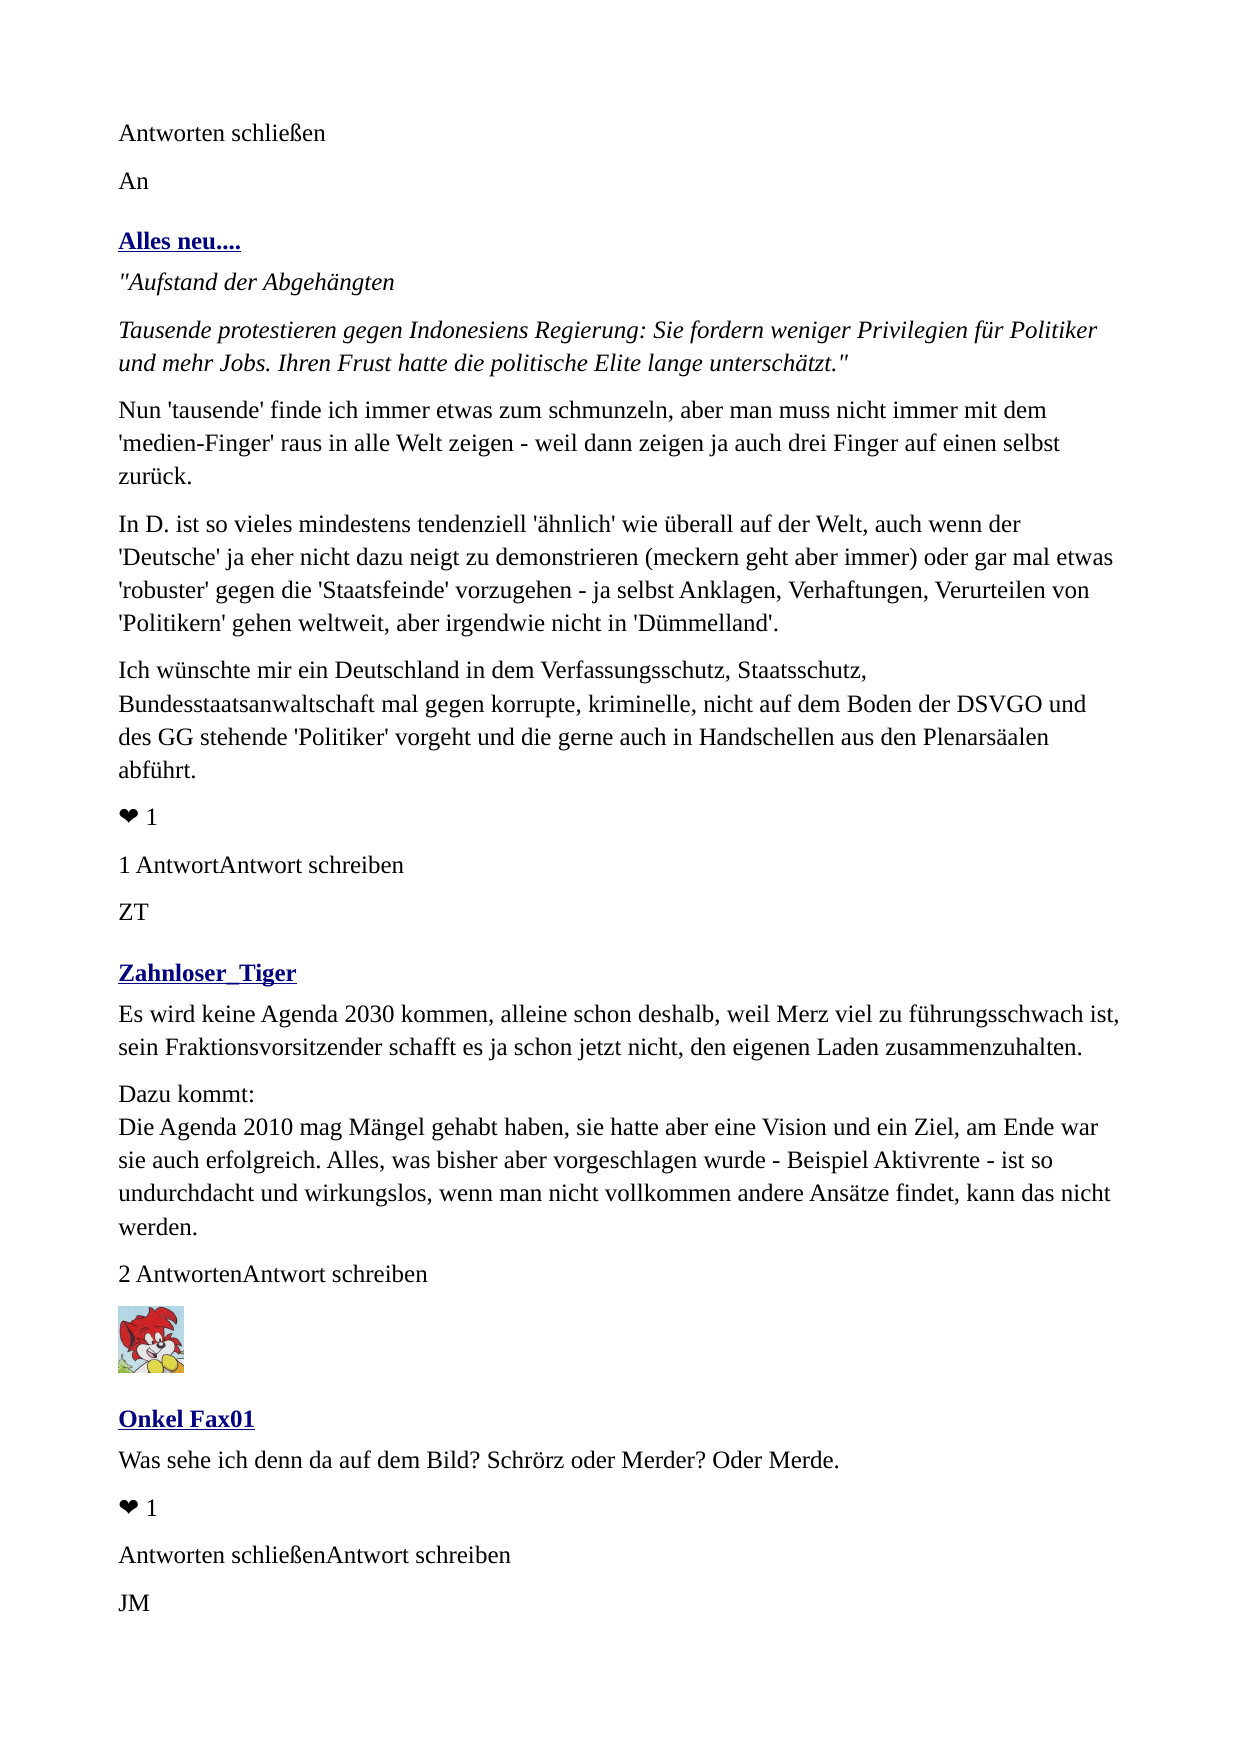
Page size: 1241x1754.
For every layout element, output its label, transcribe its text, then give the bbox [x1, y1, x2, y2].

subtitle Alles neu.... [118, 226, 1122, 254]
text Tausende protestieren gegen Indonesiens Regierung: Sie fordern weniger Privilegien für Politiker und mehr Jobs. Ihren Frust hatte die politische Elite lange unterschätzt." [118, 315, 1122, 376]
text Ich wünschte mir ein Deutschland in dem Verfassungsschutz, Staatsschutz, Bundesstaatsanwaltschaft mal gegen korrupte, kriminelle, nicht auf dem Boden der DSVGO und des GG stehende 'Politiker' vorgeht und die gerne auch in Handschellen aus den Plenarsäalen abführt. [118, 656, 1122, 783]
text Was sehe ich denn da auf dem Bild? Schrörz oder Merder? Oder Merde. [118, 1445, 1122, 1474]
subtitle Zahnloser_Tiger [118, 958, 1122, 986]
text ❤️ 1 [118, 802, 1122, 831]
text 1 AntwortAntwort schreiben [118, 850, 1122, 879]
text JM [118, 1588, 1122, 1617]
text Antworten schließenAntwort schreiben [118, 1540, 1122, 1569]
text "Aufstand der Abgehängten [118, 267, 1122, 296]
text In D. ist so vieles mindestens tendenziell 'ähnlich' wie überall auf der Welt, auch wenn der 'Deutsche' ja eher nicht dazu neigt zu demonstrieren (meckern geht aber immer) oder gar mal etwas 'robuster' gegen die 'Staatsfeinde' vorzugehen - ja selbst Anklagen, Verhaftungen, Verurteilen von 'Politikern' gehen weltweit, aber irgendwie nicht in 'Dümmelland'. [118, 509, 1122, 637]
text Dazu kommt: Die Agenda 2010 mag Mängel gehabt haben, sie hatte aber eine Vision und ein Ziel, am Ende war sie auch erfolgreich. Alles, was bisher aber vorgeschlagen wurde - Beispiel Aktivrente - ist so undurchdacht und wirkungslos, wenn man nicht vollkommen andere Ansätze findet, kann das nicht werden. [118, 1079, 1122, 1240]
text ❤️ 1 [118, 1493, 1122, 1521]
subtitle Onkel Fax01 [118, 1404, 1122, 1432]
picture [118, 1306, 184, 1373]
text An [118, 166, 1122, 194]
text Es wird keine Agenda 2030 kommen, alleine schon deshalb, weil Merz viel zu führungsschwach ist, sein Fraktionsvorsitzender schafft es ja schon jetzt nicht, den eigenen Laden zusammenzuhalten. [118, 999, 1122, 1061]
text 2 AntwortenAntwort schreiben [118, 1259, 1122, 1288]
text Nun 'tausende' finde ich immer etwas zum schmunzeln, aber man muss nicht immer mit dem 'medien-Finger' raus in alle Welt zeigen - weil dann zeigen ja auch drei Finger auf einen selbst zurück. [118, 395, 1122, 490]
text ZT [118, 897, 1122, 926]
text Antworten schließen [118, 118, 1122, 147]
